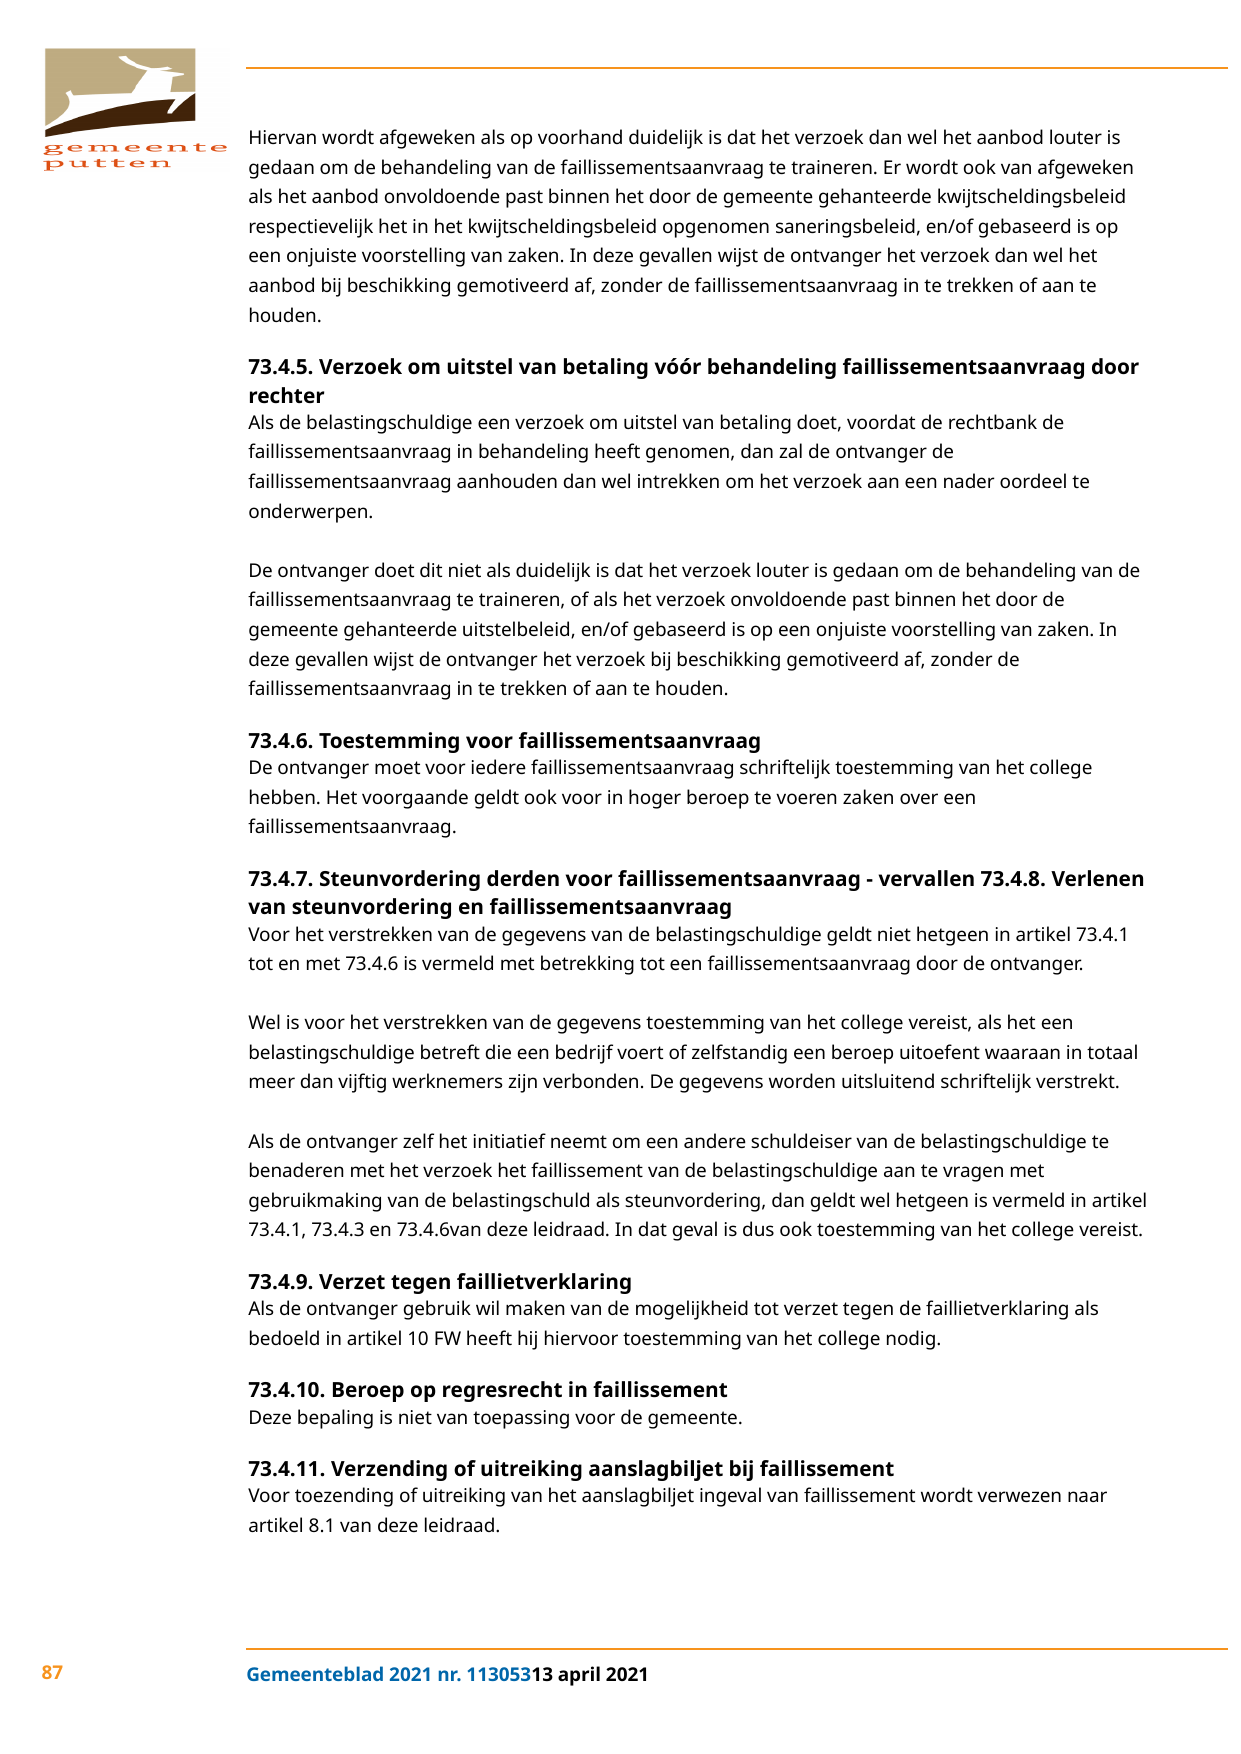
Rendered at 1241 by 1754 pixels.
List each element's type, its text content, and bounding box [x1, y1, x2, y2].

text Wel is voor het verstrekken van de gegevens toestemming van het college vereist, als het een belastingschuldige betreft die een bedrijf voert of zelfstandig een beroep uitoefent waaraan in totaal meer dan vijftig werknemers zijn verbonden. De gegevens worden uitsluitend schriftelijk verstrekt. [248, 1009, 1152, 1094]
text 73.4.7. Steunvordering derden voor faillissementsaanvraag - vervallen 73.4.8. Verlenen van steunvordering en faillissementsaanvraag [248, 864, 1152, 921]
text 73.4.9. Verzet tegen faillietverklaring [248, 1267, 1152, 1295]
text 73.4.11. Verzending of uitreiking aanslagbiljet bij faillissement [248, 1454, 1152, 1483]
text De ontvanger moet voor iedere faillissementsaanvraag schriftelijk toestemming van het college hebben. Het voorgaande geldt ook voor in hoger beroep te voeren zaken over een faillissementsaanvraag. [248, 754, 1152, 839]
text Als de ontvanger gebruik wil maken van de mogelijkheid tot verzet tegen de faillietverklaring als bedoeld in artikel 10 FW heeft hij hiervoor toestemming van het college nodig. [248, 1295, 1152, 1351]
text Deze bepaling is niet van toepassing voor de gemeente. [248, 1404, 1152, 1429]
text Voor het verstrekken van de gegevens van de belastingschuldige geldt niet hetgeen in artikel 73.4.1 tot en met 73.4.6 is vermeld met betrekking tot een faillissementsaanvraag door de ontvanger. [248, 921, 1152, 976]
text Voor toezending of uitreiking van het aanslagbiljet ingeval van faillissement wordt verwezen naar artikel 8.1 van deze leidraad. [248, 1483, 1152, 1538]
text De ontvanger doet dit niet als duidelijk is dat het verzoek louter is gedaan om de behandeling van de faillissementsaanvraag te traineren, of als het verzoek onvoldoende past binnen het door de gemeente gehanteerde uitstelbeleid, en/of gebaseerd is op een onjuiste voorstelling van zaken. In deze gevallen wijst de ontvanger het verzoek bij beschikking gemotiveerd af, zonder de faillissementsaanvraag in te trekken of aan te houden. [248, 557, 1152, 701]
text Hiervan wordt afgeweken als op voorhand duidelijk is dat het verzoek dan wel het aanbod louter is gedaan om de behandeling van de faillissementsaanvraag te traineren. Er wordt ook van afgeweken als het aanbod onvoldoende past binnen het door de gemeente gehanteerde kwijtscheldingsbeleid respectievelijk het in het kwijtscheldingsbeleid opgenomen saneringsbeleid, en/of gebaseerd is op een onjuiste voorstelling van zaken. In deze gevallen wijst de ontvanger het verzoek dan wel het aanbod bij beschikking gemotiveerd af, zonder de faillissementsaanvraag in te trekken of aan te houden. [248, 124, 1152, 328]
text 73.4.5. Verzoek om uitstel van betaling vóór behandeling faillissementsaanvraag door rechter [248, 352, 1152, 409]
picture [41, 47, 231, 172]
text 73.4.6. Toestemming voor faillissementsaanvraag [248, 726, 1152, 754]
text Als de belastingschuldige een verzoek om uitstel van betaling doet, voordat de rechtbank de faillissementsaanvraag in behandeling heeft genomen, dan zal de ontvanger de faillissementsaanvraag aanhouden dan wel intrekken om het verzoek aan een nader oordeel te onderwerpen. [248, 409, 1152, 524]
text Als de ontvanger zelf het initiatief neemt om een andere schuldeiser van de belastingschuldige te benaderen met het verzoek het faillissement van de belastingschuldige aan te vragen met gebruikmaking van de belastingschuld als steunvordering, dan geldt wel hetgeen is vermeld in artikel 73.4.1, 73.4.3 en 73.4.6van deze leidraad. In dat geval is dus ook toestemming van het college vereist. [248, 1128, 1152, 1242]
text 73.4.10. Beroep op regresrecht in faillissement [248, 1375, 1152, 1404]
